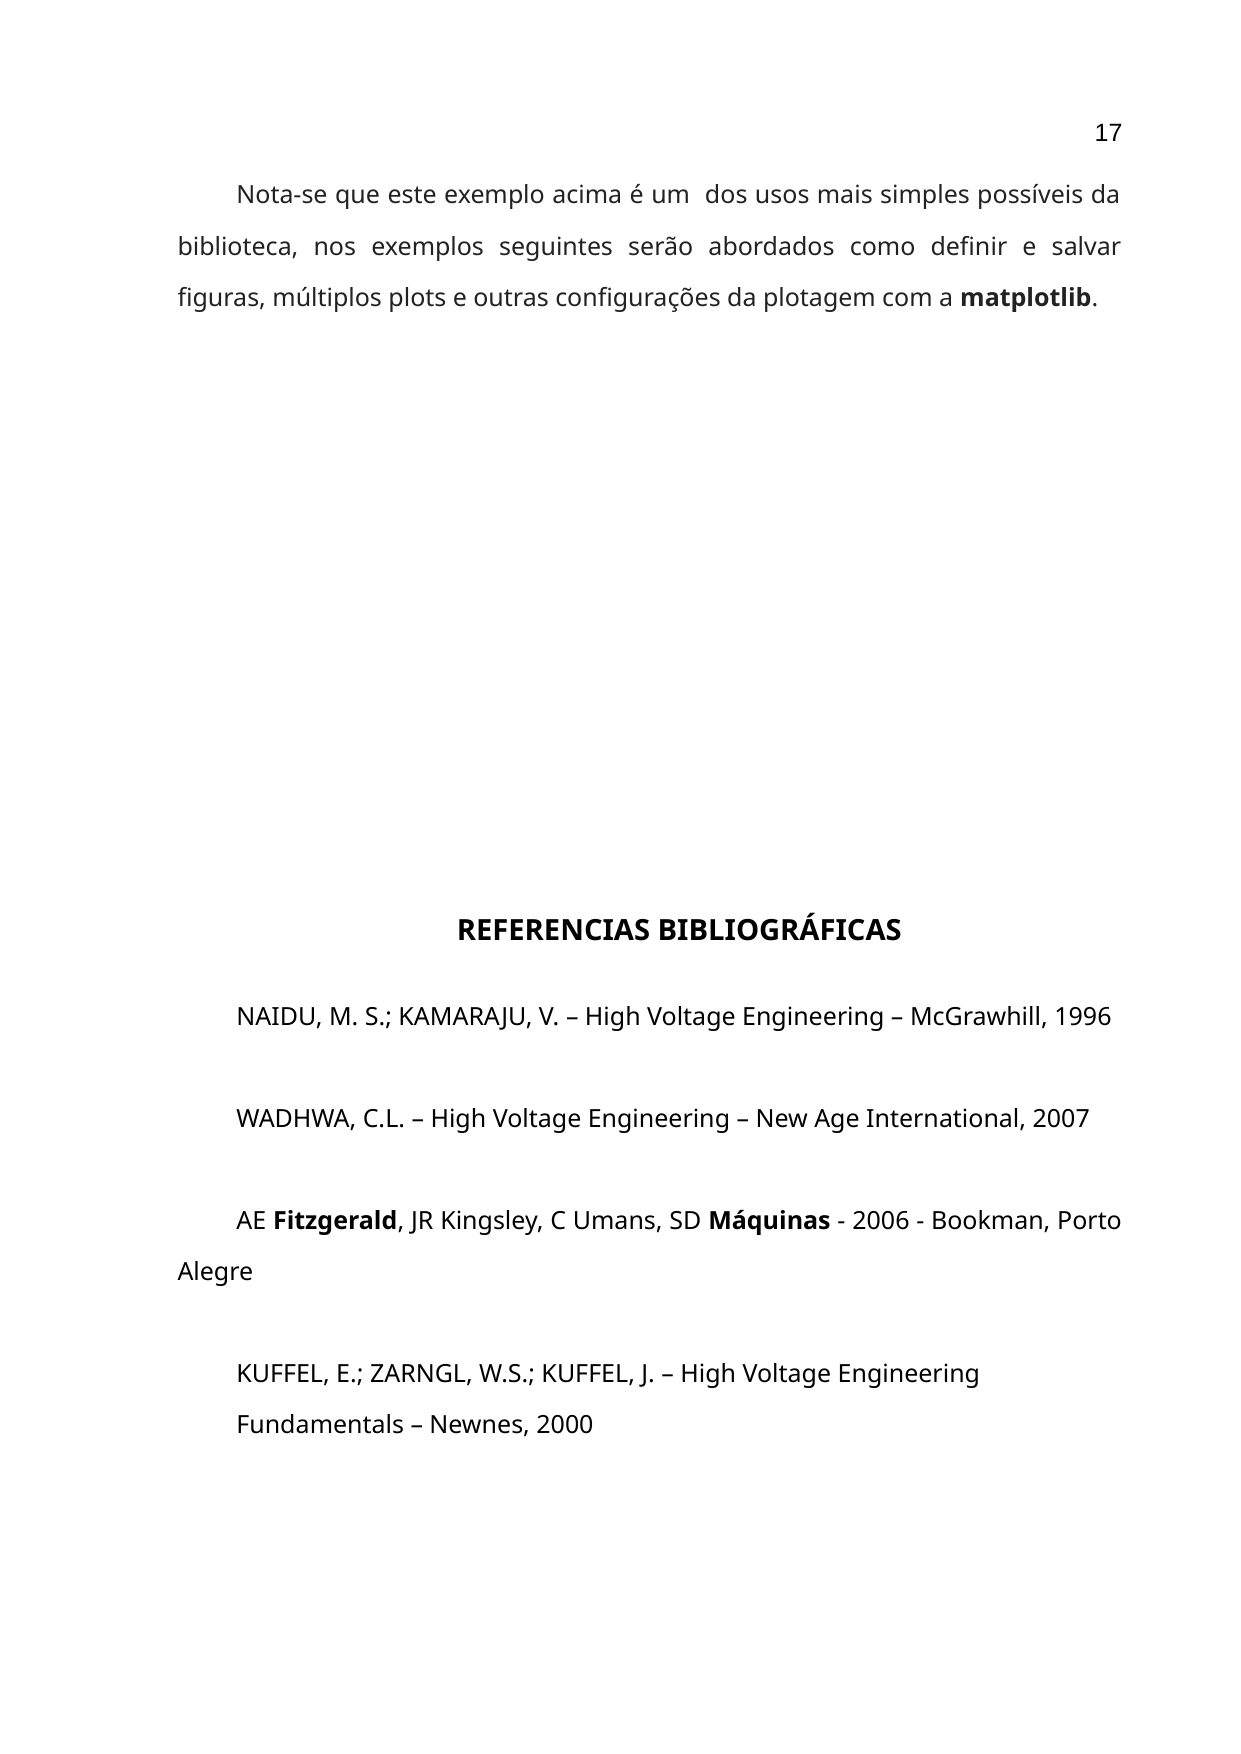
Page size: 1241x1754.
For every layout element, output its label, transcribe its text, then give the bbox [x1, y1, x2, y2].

text NAIDU, M. S.; KAMARAJU, V. – High Voltage Engineering – McGrawhill, 1996 [177, 998, 1122, 1032]
text Nota-se que este exemplo acima é um dos usos mais simples possíveis da biblioteca, nos exemplos seguintes serão abordados como definir e salvar figuras, múltiplos plots e outras configurações da plotagem com a matplotlib. [177, 177, 1122, 313]
subtitle REFERENCIAS BIBLIOGRÁFICAS [177, 909, 1122, 949]
text Fundamentals – Newnes, 2000 [177, 1406, 1122, 1441]
text KUFFEL, E.; ZARNGL, W.S.; KUFFEL, J. – High Voltage Engineering [177, 1355, 1122, 1389]
text AE Fitzgerald, JR Kingsley, C Umans, SD Máquinas - 2006 - Bookman, Porto Alegre [177, 1202, 1122, 1287]
text WADHWA, C.L. – High Voltage Engineering – New Age International, 2007 [177, 1100, 1122, 1134]
